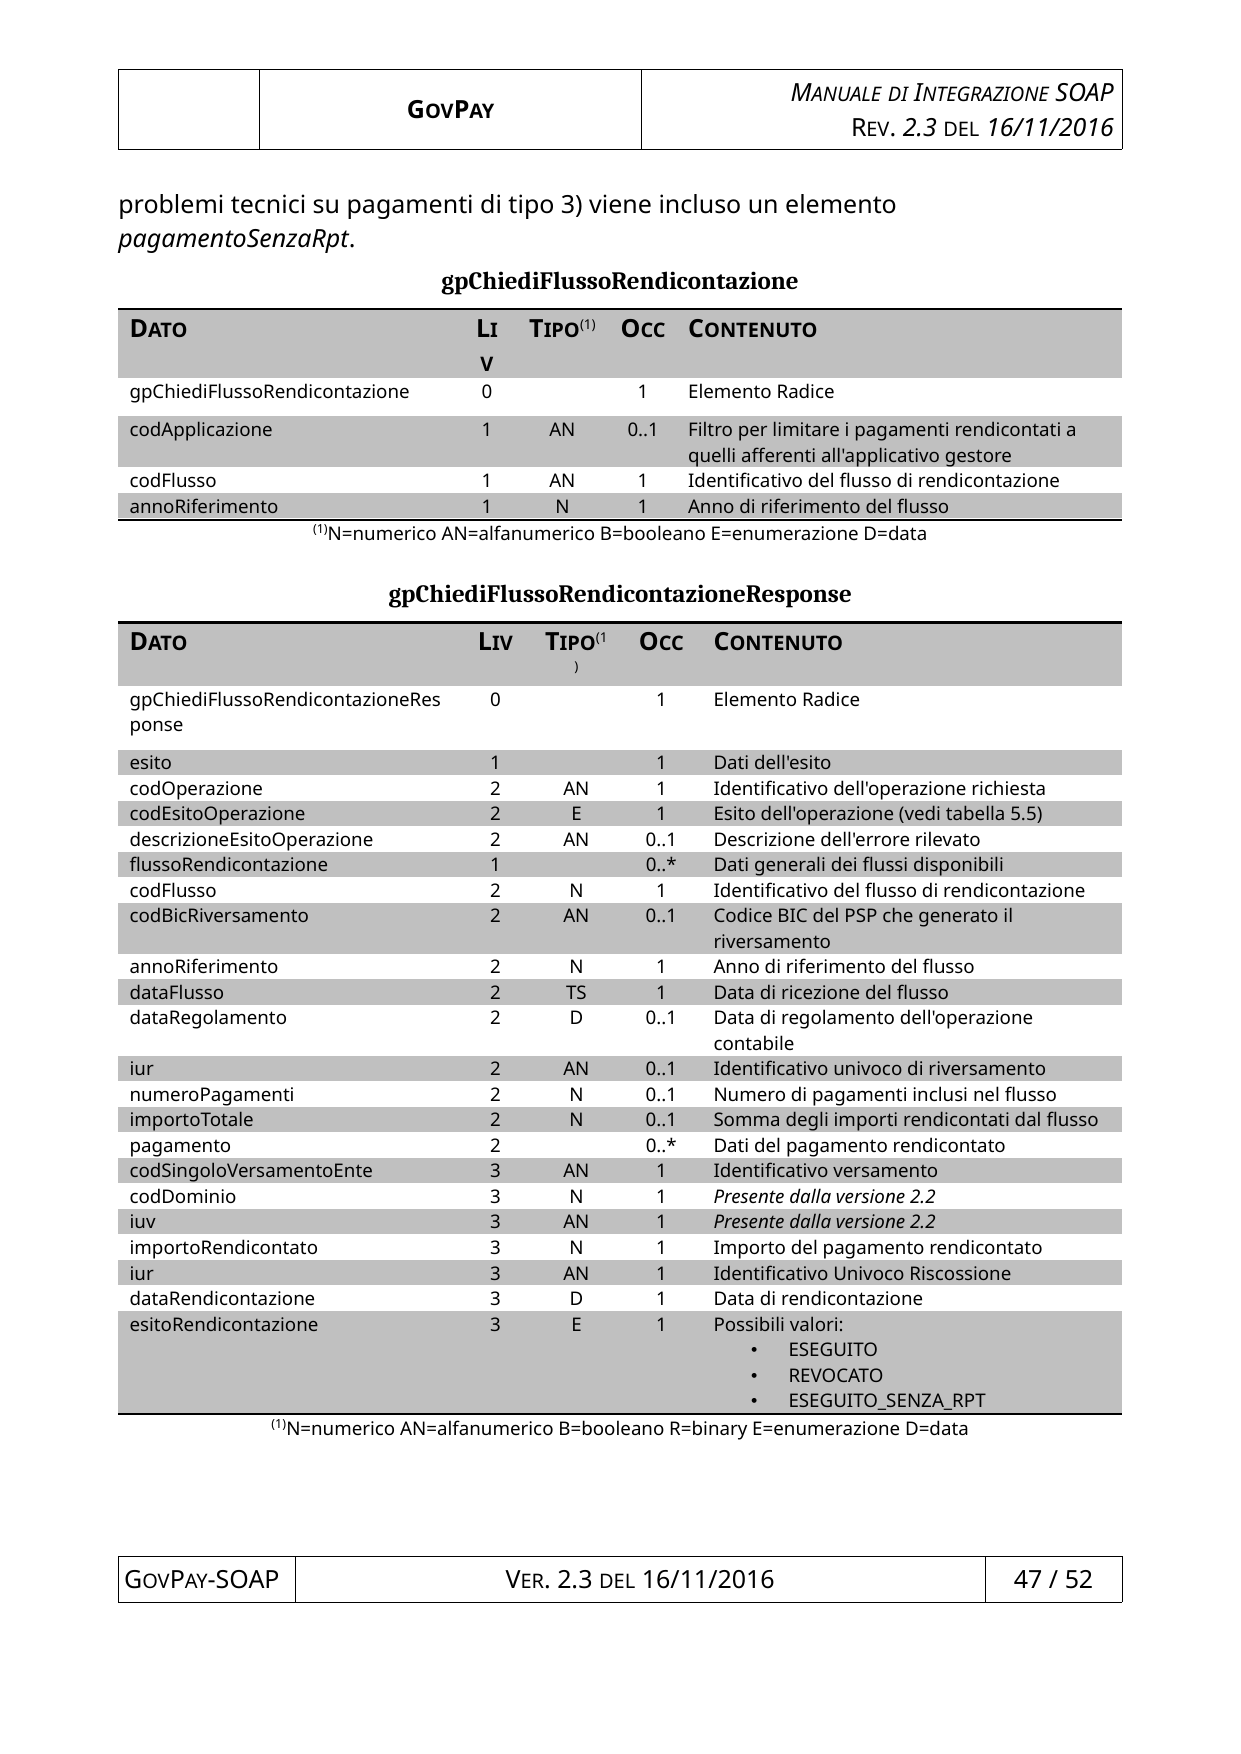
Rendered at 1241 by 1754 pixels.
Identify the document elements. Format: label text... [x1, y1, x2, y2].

table_cell 0..1 [620, 1005, 702, 1056]
table_cell Dati generali dei flussi disponibili [702, 852, 1122, 877]
table_cell 1 [620, 979, 702, 1005]
table_cell 1 [609, 378, 677, 416]
table_cell 1 [620, 877, 702, 903]
table_cell AN [515, 416, 609, 467]
table_cell 1 [620, 954, 702, 979]
table_cell Data di regolamento dell'operazione contabile [702, 1005, 1122, 1056]
table_cell 0..* [620, 852, 702, 877]
table_cell flussoRendicontazione [118, 852, 458, 877]
text problemi tecnici su pagamenti di tipo 3) viene incluso un elemento pagamentoSenzaRpt. [118, 186, 1122, 254]
table_cell Dati del pagamento rendicontato [702, 1132, 1122, 1158]
table_cell Tipo(1) [515, 310, 609, 378]
text (1)N=numerico AN=alfanumerico B=booleano E=enumerazione D=data [118, 521, 1122, 546]
table_cell Dato [118, 310, 458, 378]
table_cell 3 [458, 1311, 532, 1413]
table_cell Contenuto [677, 310, 1122, 378]
table_cell AN [532, 1158, 620, 1183]
table_cell AN [532, 826, 620, 852]
table_cell Elemento Radice [702, 686, 1122, 749]
table_cell Data di ricezione del flusso [702, 979, 1122, 1005]
table_cell 3 [458, 1285, 532, 1311]
table_cell codSingoloVersamentoEnte [118, 1158, 458, 1183]
table_cell 0..1 [620, 1107, 702, 1132]
table_cell 2 [458, 801, 532, 826]
table_cell annoRiferimento [118, 493, 458, 518]
table_cell Identificativo dell'operazione richiesta [702, 775, 1122, 801]
table_cell descrizioneEsitoOperazione [118, 826, 458, 852]
table_cell Numero di pagamenti inclusi nel flusso [702, 1081, 1122, 1107]
table_cell N [532, 1081, 620, 1107]
table_cell 0 [458, 378, 515, 416]
table_cell pagamento [118, 1132, 458, 1158]
text (1)N=numerico AN=alfanumerico B=booleano R=binary E=enumerazione D=data [118, 1415, 1122, 1441]
table_cell codEsitoOperazione [118, 801, 458, 826]
table_cell 2 [458, 877, 532, 903]
table_cell 1 [458, 493, 515, 518]
table_cell 3 [458, 1183, 532, 1209]
table_cell 3 [458, 1234, 532, 1260]
table_cell [515, 378, 609, 416]
table_cell gpChiediFlussoRendicontazione [118, 378, 458, 416]
table_cell 0..* [620, 1132, 702, 1158]
table_cell codDominio [118, 1183, 458, 1209]
table_cell 1 [620, 775, 702, 801]
table_cell 1 [620, 1260, 702, 1285]
table_cell N [532, 1234, 620, 1260]
table_cell codApplicazione [118, 416, 458, 467]
table_cell Dati dell'esito [702, 750, 1122, 775]
table_cell 1 [458, 852, 532, 877]
table_cell 1 [620, 686, 702, 749]
table_cell 1 [620, 1234, 702, 1260]
table_cell 1 [620, 1183, 702, 1209]
table_cell Dato [118, 624, 458, 686]
table_cell codFlusso [118, 877, 458, 903]
table_cell 0..1 [620, 903, 702, 954]
table_cell 1 [620, 1311, 702, 1413]
table_cell N [532, 1183, 620, 1209]
table_cell codBicRiversamento [118, 903, 458, 954]
table_cell esito [118, 750, 458, 775]
table_cell [532, 686, 620, 749]
table_cell Liv [458, 310, 515, 378]
table_cell Identificativo del flusso di rendicontazione [677, 468, 1122, 493]
table_cell Anno di riferimento del flusso [677, 493, 1122, 518]
table_cell 2 [458, 903, 532, 954]
table_cell 1 [609, 468, 677, 493]
table_cell 1 [609, 493, 677, 518]
table_cell Codice BIC del PSP che generato il riversamento [702, 903, 1122, 954]
table_cell Esito dell'operazione (vedi tabella 5.5) [702, 801, 1122, 826]
table_cell importoRendicontato [118, 1234, 458, 1260]
table_cell Tipo(1) [532, 624, 620, 686]
table_cell Elemento Radice [677, 378, 1122, 416]
table_cell D [532, 1285, 620, 1311]
table_cell Anno di riferimento del flusso [702, 954, 1122, 979]
table_cell 1 [458, 416, 515, 467]
table_cell AN [532, 903, 620, 954]
table_cell 3 [458, 1209, 532, 1234]
table_cell gpChiediFlussoRendicontazioneResponse [118, 686, 458, 749]
table_cell 2 [458, 1107, 532, 1132]
table_cell iur [118, 1056, 458, 1081]
table_cell 0..1 [620, 1056, 702, 1081]
table_cell Identificativo versamento [702, 1158, 1122, 1183]
table_cell D [532, 1005, 620, 1056]
table_cell AN [532, 1209, 620, 1234]
table_cell 1 [620, 1209, 702, 1234]
table_header gpChiediFlussoRendicontazioneResponse [118, 580, 1122, 621]
table_cell Data di rendicontazione [702, 1285, 1122, 1311]
table_cell annoRiferimento [118, 954, 458, 979]
table_cell Descrizione dell'errore rilevato [702, 826, 1122, 852]
table_cell TS [532, 979, 620, 1005]
table_cell codFlusso [118, 468, 458, 493]
table_cell dataRegolamento [118, 1005, 458, 1056]
table_cell N [515, 493, 609, 518]
table_cell Contenuto [702, 624, 1122, 686]
table_cell codOperazione [118, 775, 458, 801]
table_cell 1 [620, 750, 702, 775]
table_cell iur [118, 1260, 458, 1285]
table_header gpChiediFlussoRendicontazione [118, 267, 1122, 308]
table_cell Liv [458, 624, 532, 686]
table_cell 2 [458, 979, 532, 1005]
table_cell AN [532, 775, 620, 801]
table_cell 0..1 [620, 826, 702, 852]
table_cell 2 [458, 1132, 532, 1158]
table_cell numeroPagamenti [118, 1081, 458, 1107]
table_cell Filtro per limitare i pagamenti rendicontati a quelli afferenti all'applicativo gestore [677, 416, 1122, 467]
table_cell 1 [458, 468, 515, 493]
table_cell esitoRendicontazione [118, 1311, 458, 1413]
table_cell E [532, 1311, 620, 1413]
table_cell AN [515, 468, 609, 493]
table_cell AN [532, 1056, 620, 1081]
table_cell dataFlusso [118, 979, 458, 1005]
table_cell Identificativo del flusso di rendicontazione [702, 877, 1122, 903]
table_cell 3 [458, 1158, 532, 1183]
table_cell Presente dalla versione 2.2 [702, 1183, 1122, 1209]
table_cell 2 [458, 1081, 532, 1107]
table_cell 1 [458, 750, 532, 775]
table_cell 0 [458, 686, 532, 749]
table_cell 2 [458, 826, 532, 852]
table_cell importoTotale [118, 1107, 458, 1132]
table_cell N [532, 954, 620, 979]
table_cell N [532, 1107, 620, 1132]
table_cell 2 [458, 1056, 532, 1081]
table_cell 2 [458, 775, 532, 801]
table_cell Presente dalla versione 2.2 [702, 1209, 1122, 1234]
table_cell [532, 852, 620, 877]
table_cell Occ [609, 310, 677, 378]
table_cell iuv [118, 1209, 458, 1234]
table_cell Identificativo univoco di riversamento [702, 1056, 1122, 1081]
table_cell 1 [620, 1285, 702, 1311]
table_cell 1 [620, 1158, 702, 1183]
table_cell [532, 1132, 620, 1158]
table_cell Occ [620, 624, 702, 686]
table_cell Possibili valori: ESEGUITO REVOCATO ESEGUITO_SENZA_RPT [702, 1311, 1122, 1413]
table_cell 0..1 [620, 1081, 702, 1107]
table_cell 1 [620, 801, 702, 826]
table_cell dataRendicontazione [118, 1285, 458, 1311]
table_cell 0..1 [609, 416, 677, 467]
table_cell 3 [458, 1260, 532, 1285]
table_cell 2 [458, 1005, 532, 1056]
table_cell Importo del pagamento rendicontato [702, 1234, 1122, 1260]
table_cell [532, 750, 620, 775]
table_cell N [532, 877, 620, 903]
table_cell Identificativo Univoco Riscossione [702, 1260, 1122, 1285]
table_cell E [532, 801, 620, 826]
table_cell Somma degli importi rendicontati dal flusso [702, 1107, 1122, 1132]
table_cell AN [532, 1260, 620, 1285]
table_cell 2 [458, 954, 532, 979]
